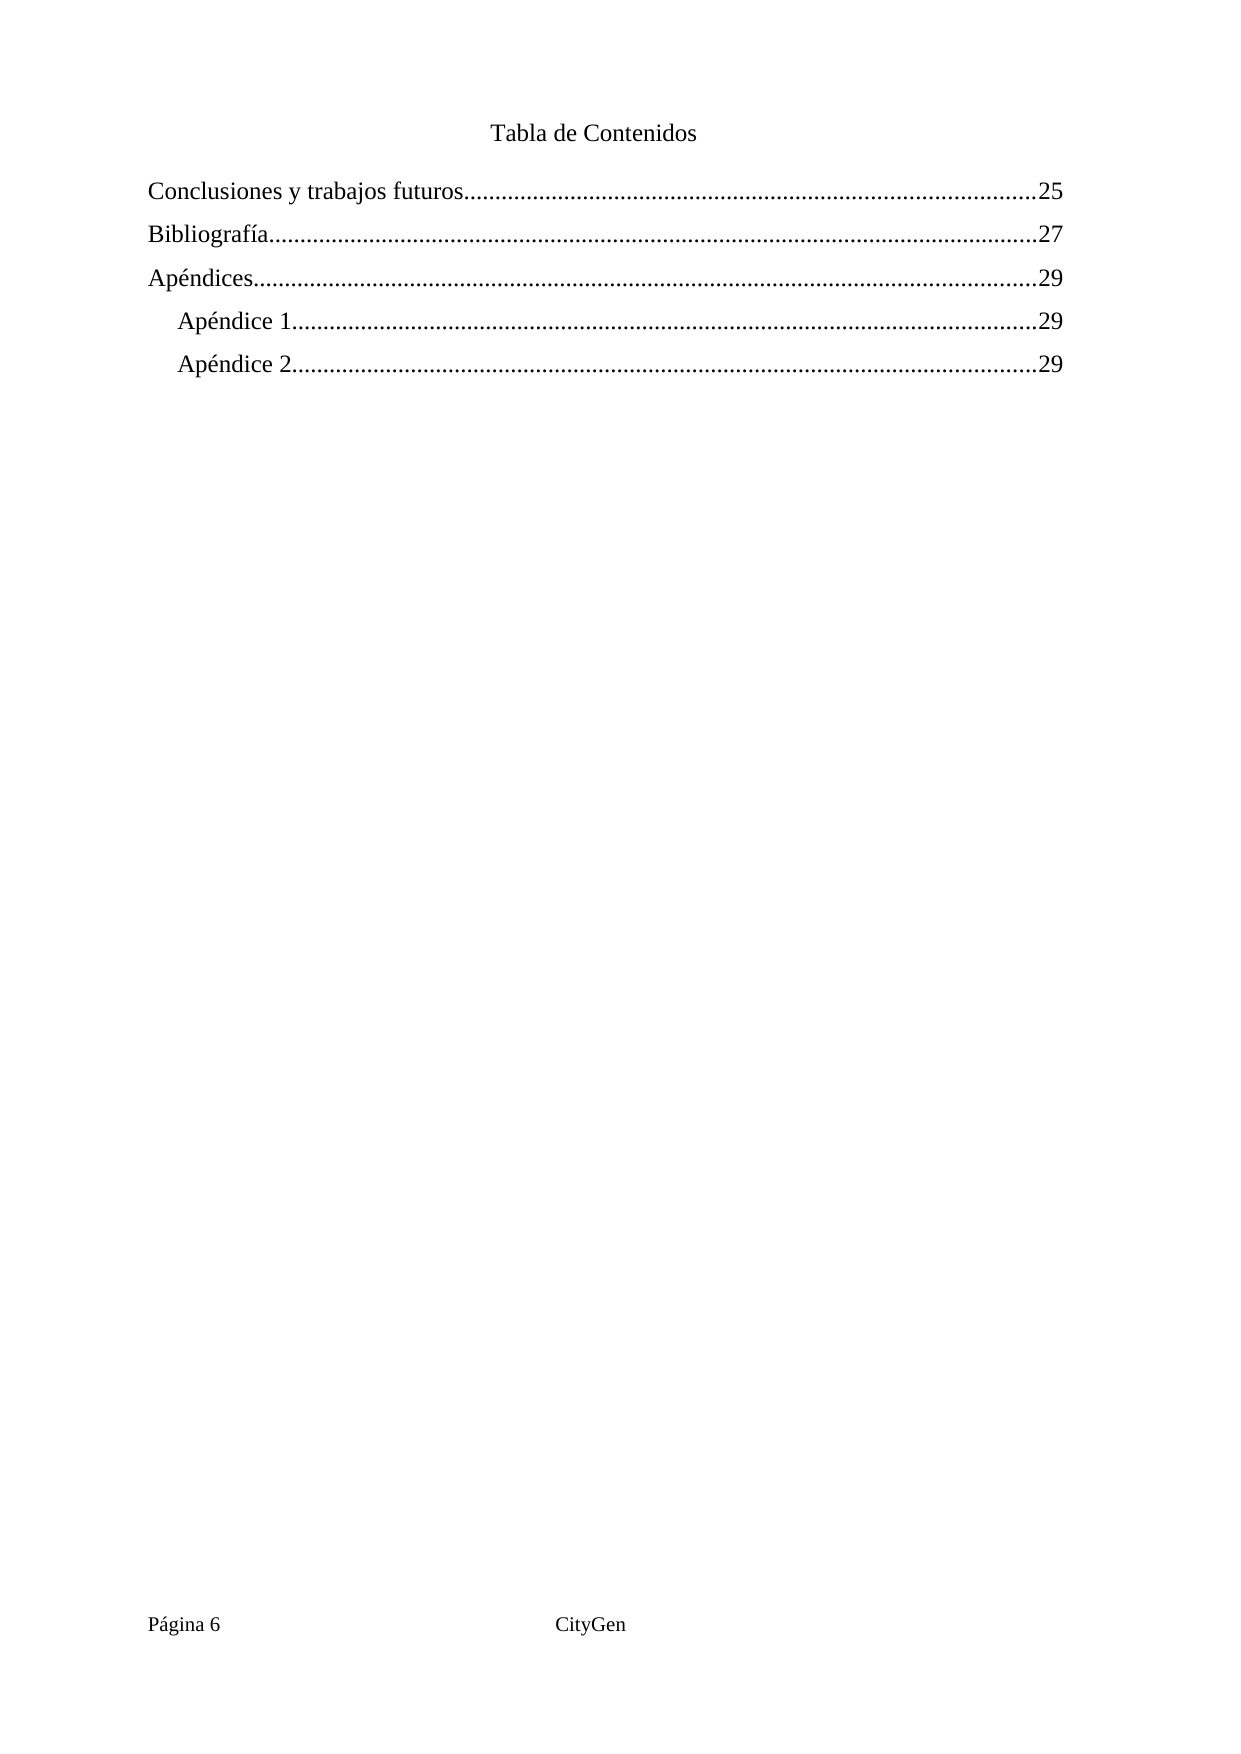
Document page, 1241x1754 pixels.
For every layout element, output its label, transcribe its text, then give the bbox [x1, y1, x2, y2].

text Apéndices 29 [148, 263, 1063, 291]
text Bibliografía 27 [148, 219, 1063, 248]
text Conclusiones y trabajos futuros 25 [148, 176, 1063, 205]
text Apéndice 1 29 [177, 306, 1063, 334]
text Apéndice 2 29 [177, 349, 1063, 378]
